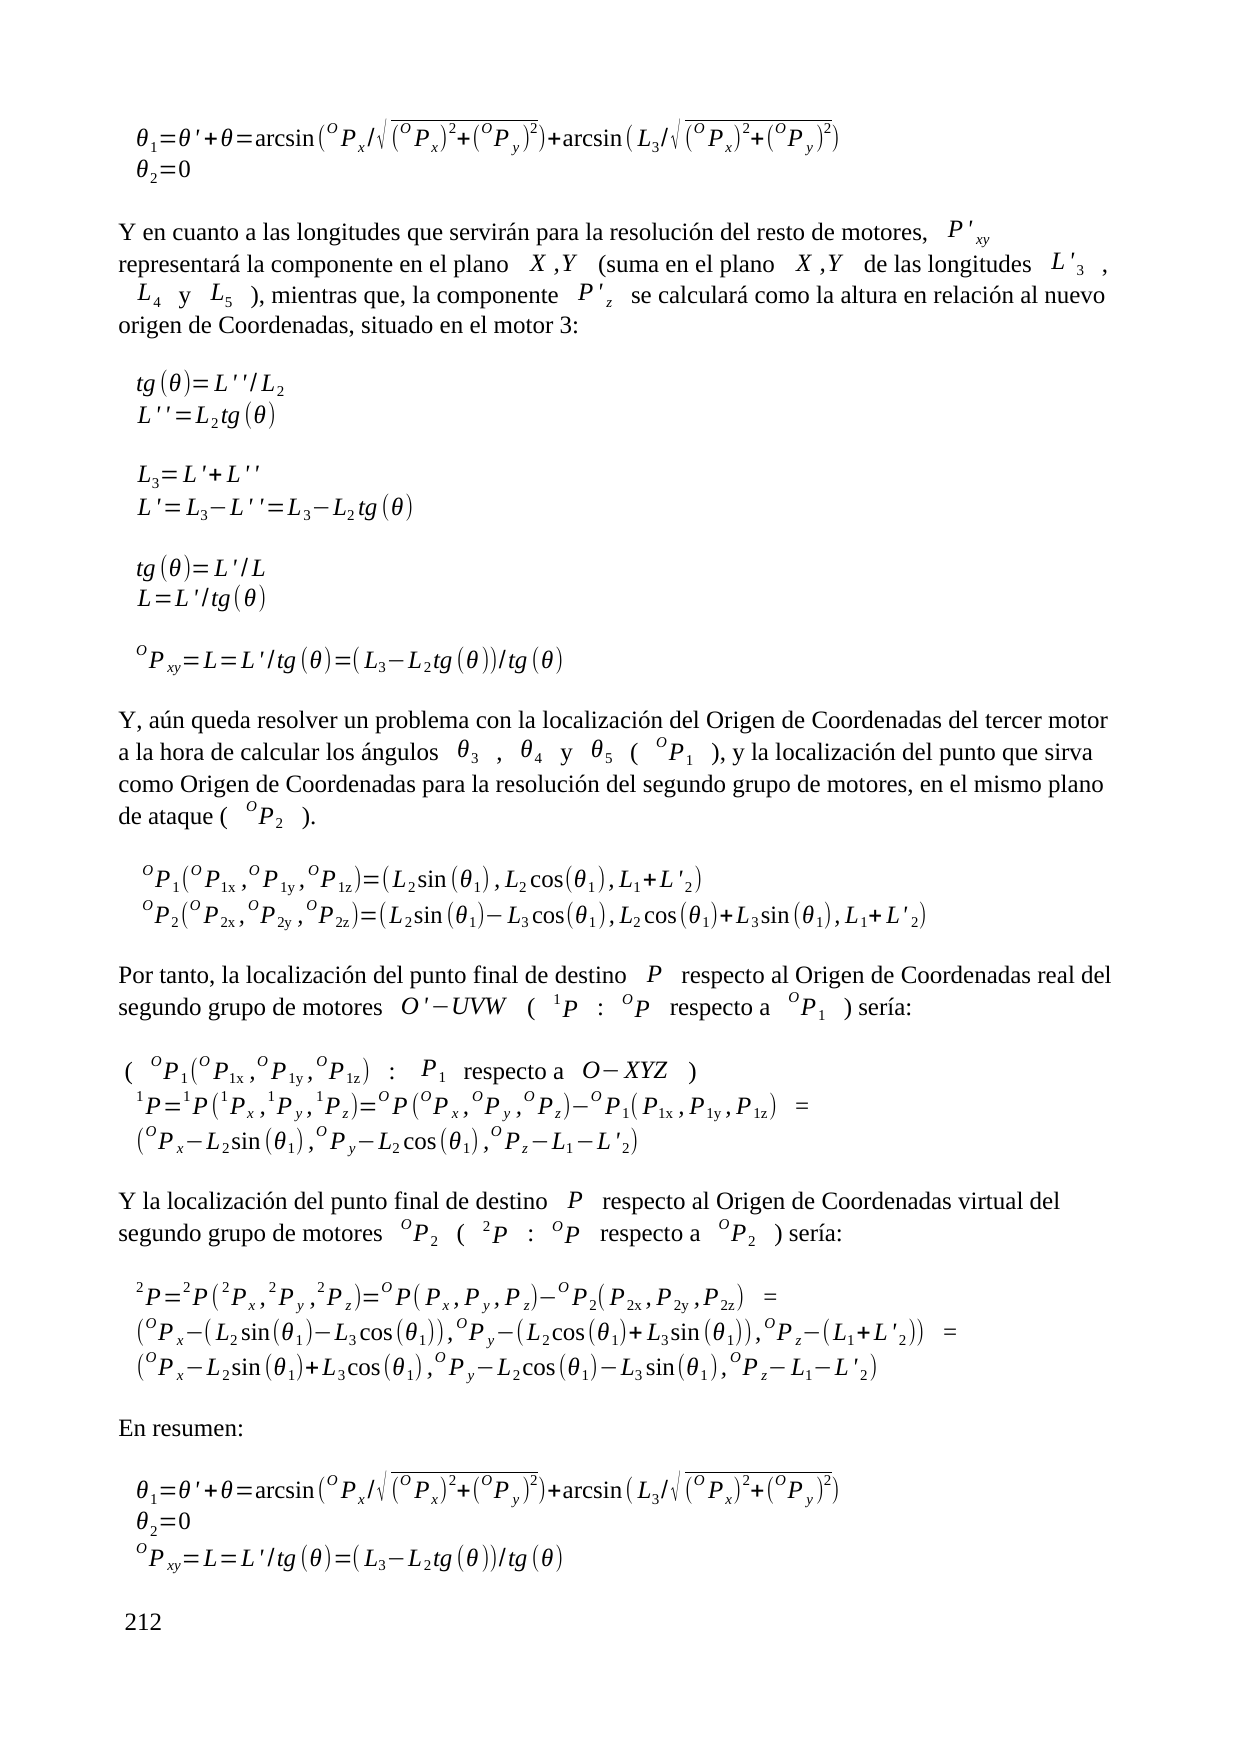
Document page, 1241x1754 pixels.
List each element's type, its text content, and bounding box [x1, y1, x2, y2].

text (: respecto a) [118, 1053, 1122, 1088]
text Y la localización del punto final de destinorespecto al Origen de Coordenadas virtual del segundo grupo de motores(:respecto a) sería: [118, 1186, 1122, 1250]
text Y, aún queda resolver un problema con la localización del Origen de Coordenadas del tercer motor a la hora de calcular los ángulos,y(), y la localización del punto que sirva como Origen de Coordenadas para la resolución del segundo grupo de motores, en el mismo plano de ataque (). [118, 705, 1122, 833]
text = [118, 1279, 1122, 1314]
text Por tanto, la localización del punto final de destinorespecto al Origen de Coordenadas real del segundo grupo de motores(:respecto a) sería: [118, 960, 1122, 1024]
text = [118, 1088, 1122, 1123]
text Y en cuanto a las longitudes que servirán para la resolución del resto de motores,representará la componente en el plano(suma en el planode las longitudes,y), mientras que, la componentese calculará como la altura en relación al nuevo origen de Coordenadas, situado en el motor 3: [118, 216, 1122, 339]
text En resumen: [118, 1413, 1122, 1441]
text = [118, 1314, 1122, 1349]
